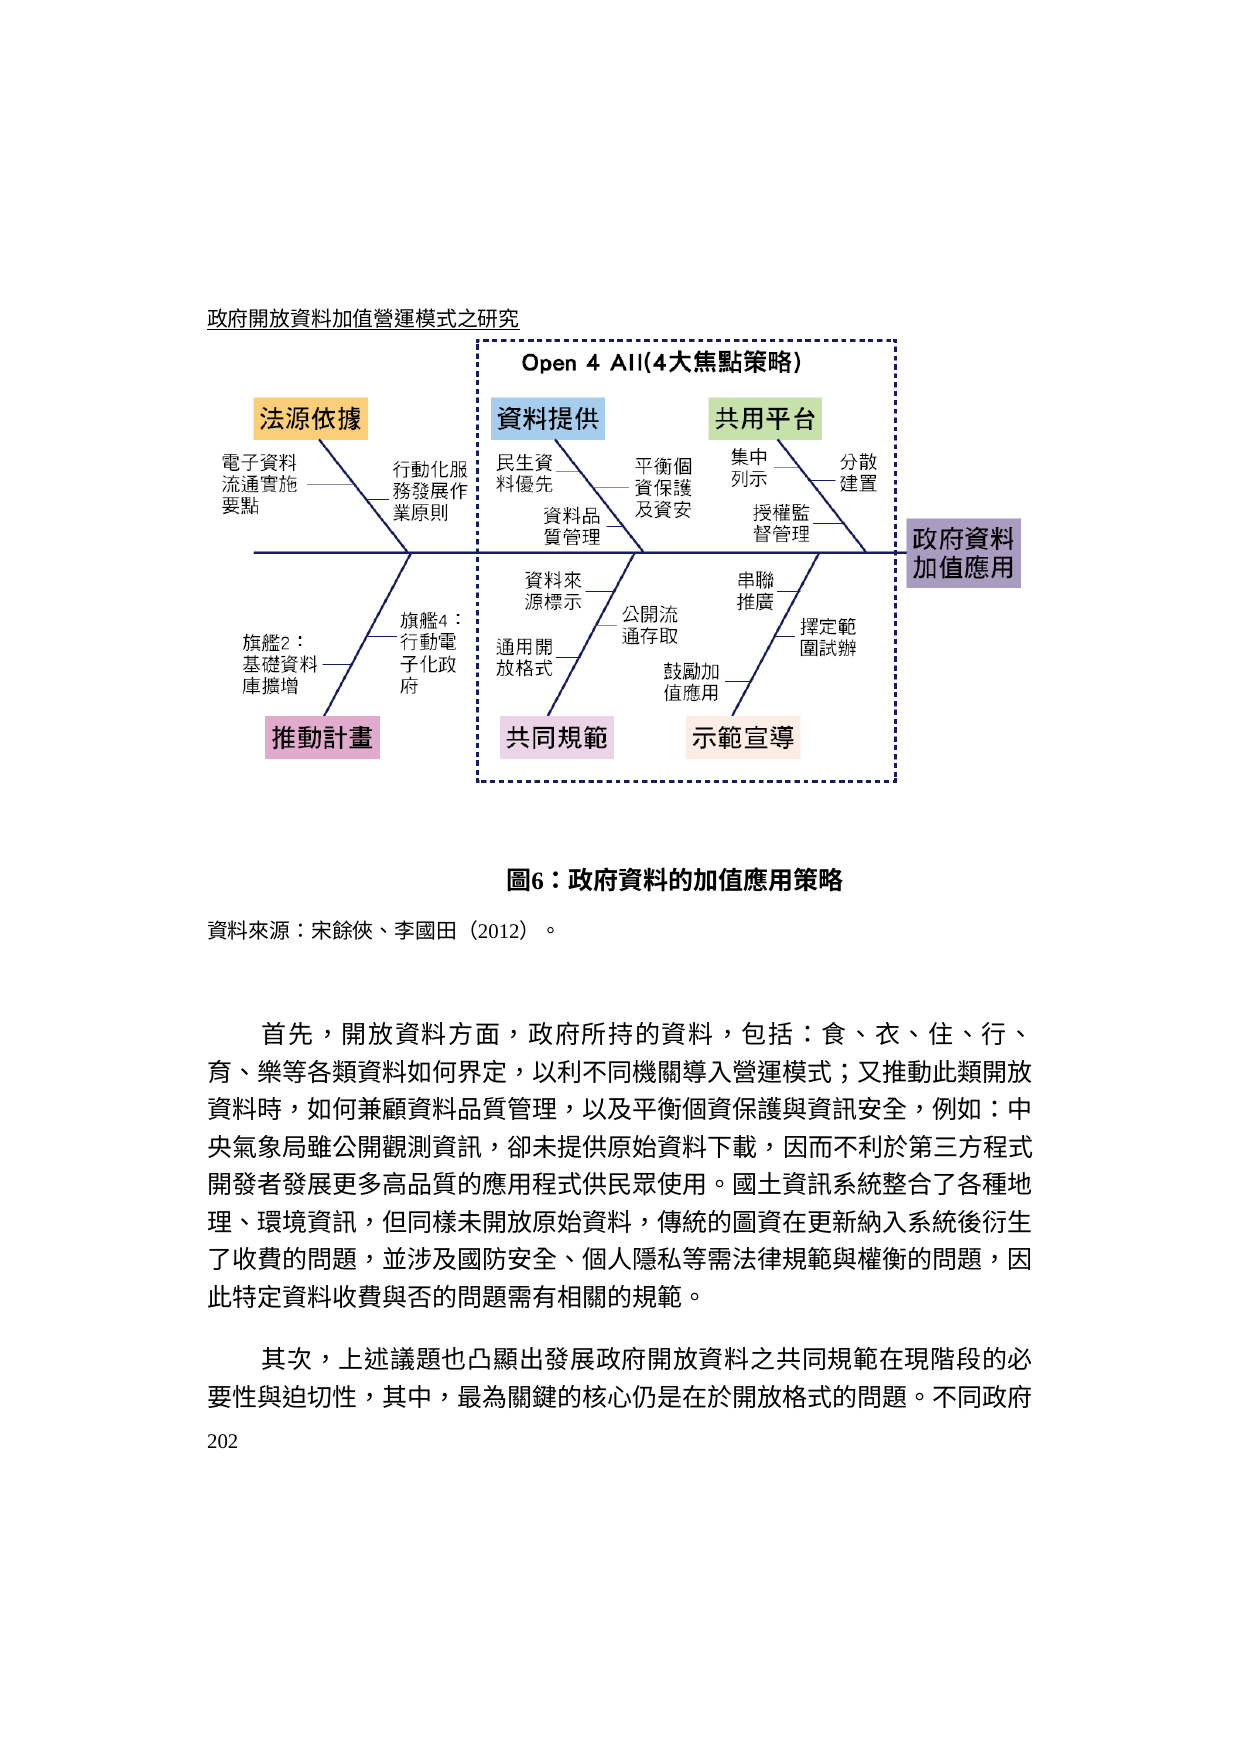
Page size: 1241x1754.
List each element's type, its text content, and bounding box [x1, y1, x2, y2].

text 資料來源：宋餘俠、李國田（2012）。 [207, 922, 1033, 943]
text 首先，開放資料方面，政府所持的資料，包括：食、衣、住、行、育、樂等各類資料如何界定，以利不同機關導入營運模式；又推動此類開放資料時，如何兼顧資料品質管理，以及平衡個資保護與資訊安全，例如：中央氣象局雖公開觀測資訊，卻未提供原始資料下載，因而不利於第三方程式開發者發展更多高品質的應用程式供民眾使用。國土資訊系統整合了各種地理、環境資訊，但同樣未開放原始資料，傳統的圖資在更新納入系統後衍生了收費的問題，並涉及國防安全、個人隱私等需法律規範與權衡的問題，因此特定資料收費與否的問題需有相關的規範。 [207, 1014, 1033, 1314]
list 政府資料的加值應用策略 [262, 860, 1033, 897]
text 其次，上述議題也凸顯出發展政府開放資料之共同規範在現階段的必要性與迫切性，其中，最為關鍵的核心仍是在於開放格式的問題。不同政府 [207, 1339, 1033, 1414]
